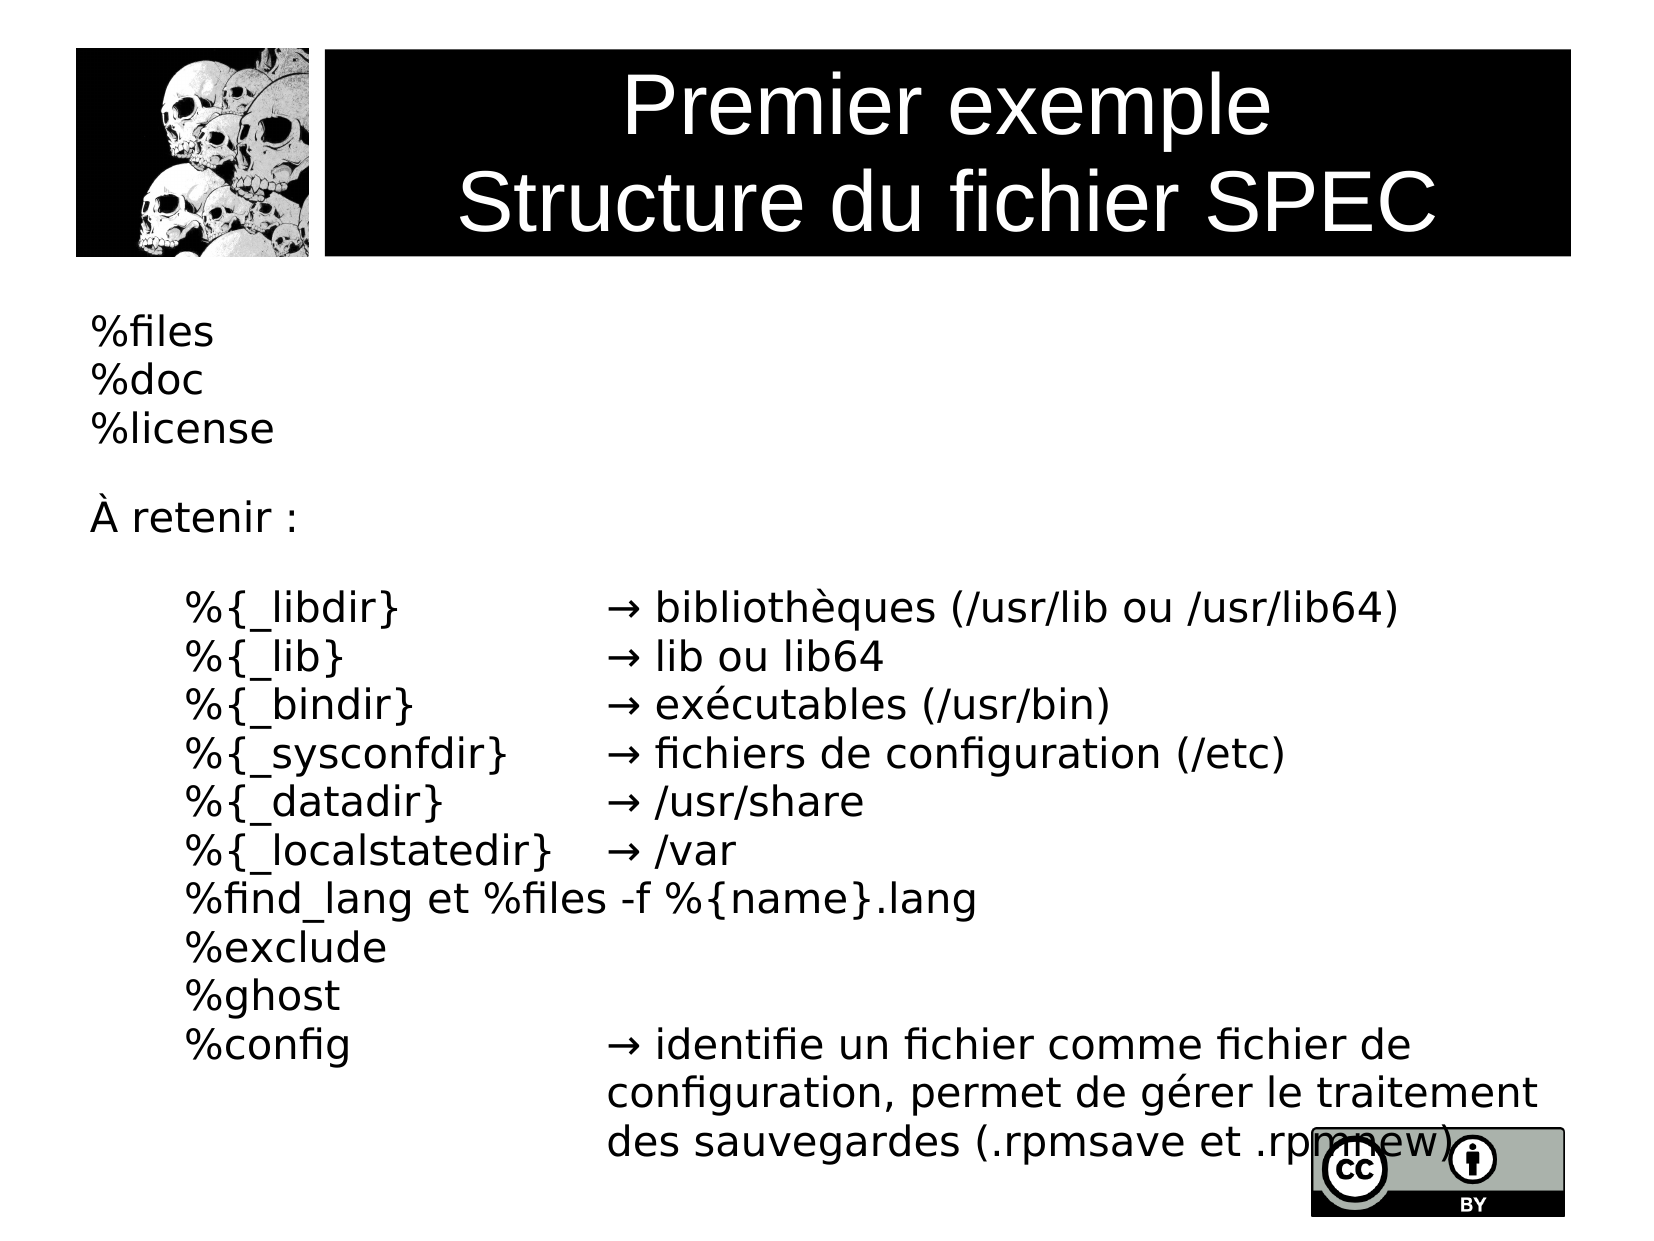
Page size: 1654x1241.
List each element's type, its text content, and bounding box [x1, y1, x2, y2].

picture [1311, 1174, 1565, 1217]
title Premier exemple Structure du fichier SPEC [324, 49, 1571, 257]
picture [76, 48, 309, 257]
text_box %files %doc %license À retenir : %{_libdir} → bibliothèques (/usr/lib ou /usr/lib64) %{_lib} → lib ou lib64 %{_bindir} → exécutables (/usr/bin) %{_sysconfdir} → fichiers de configuration (/etc) %{_datadir} → /usr/share %{_localstatedir} → /var %find_lang et %files -f %{name}.lang %exclude %ghost %config → identifie un fichier comme fichier de configuration, permet de gérer le traitement des sauvegardes (.rpmsave et .rpmnew) [75, 300, 1576, 1174]
